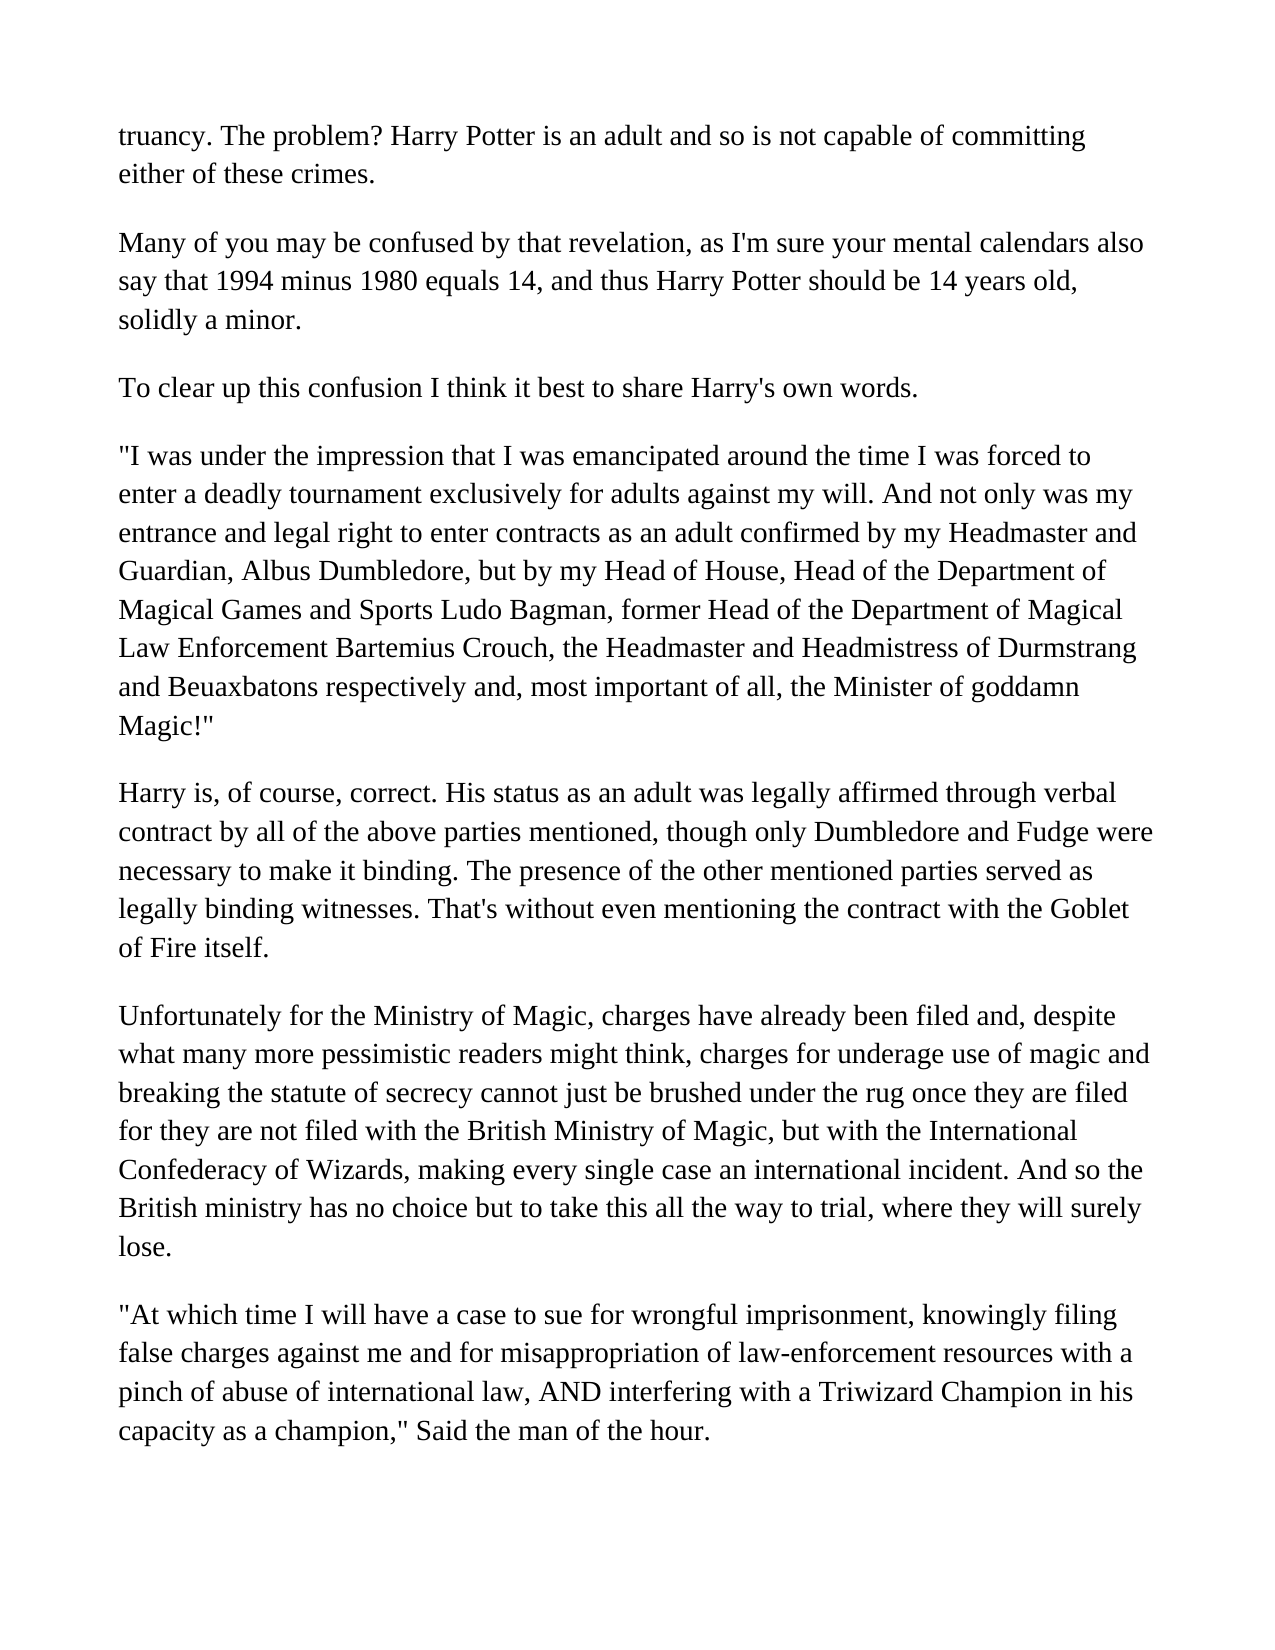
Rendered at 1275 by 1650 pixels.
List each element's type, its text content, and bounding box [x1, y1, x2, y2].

text Unfortunately for the Ministry of Magic, charges have already been filed and, despite what many more pessimistic readers might think, charges for underage use of magic and breaking the statute of secrecy cannot just be brushed under the rug once they are filed for they are not filed with the British Ministry of Magic, but with the International Confederacy of Wizards, making every single case an international incident. And so the British ministry has no choice but to take this all the way to trial, where they will surely lose. [118, 998, 1157, 1263]
text Many of you may be confused by that revelation, as I'm sure your mental calendars also say that 1994 minus 1980 equals 14, and thus Harry Potter should be 14 years old, solidly a minor. [118, 225, 1157, 335]
text Harry is, of course, correct. His status as an adult was legally affirmed through verbal contract by all of the above parties mentioned, though only Dumbledore and Fudge were necessary to make it binding. The presence of the other mentioned parties served as legally binding witnesses. That's without even mentioning the contract with the Goblet of Fire itself. [118, 776, 1157, 963]
text truancy. The problem? Harry Potter is an adult and so is not capable of committing either of these crimes. [118, 118, 1157, 190]
text "I was under the impression that I was emancipated around the time I was forced to enter a deadly tournament exclusively for adults against my will. And not only was my entrance and legal right to enter contracts as an adult confirmed by my Headmaster and Guardian, Albus Dumbledore, but by my Head of House, Head of the Department of Magical Games and Sports Ludo Bagman, former Head of the Department of Magical Law Enforcement Bartemius Crouch, the Headmaster and Headmistress of Durmstrang and Beuaxbatons respectively and, most important of all, the Minister of goddamn Magic!" [118, 438, 1157, 741]
text "At which time I will have a case to sue for wrongful imprisonment, knowingly filing false charges against me and for misappropriation of law-enforcement resources with a pinch of abuse of international law, AND interfering with a Triwizard Champion in his capacity as a champion," Said the man of the hour. [118, 1297, 1157, 1446]
text To clear up this confusion I think it best to share Harry's own words. [118, 370, 1157, 403]
